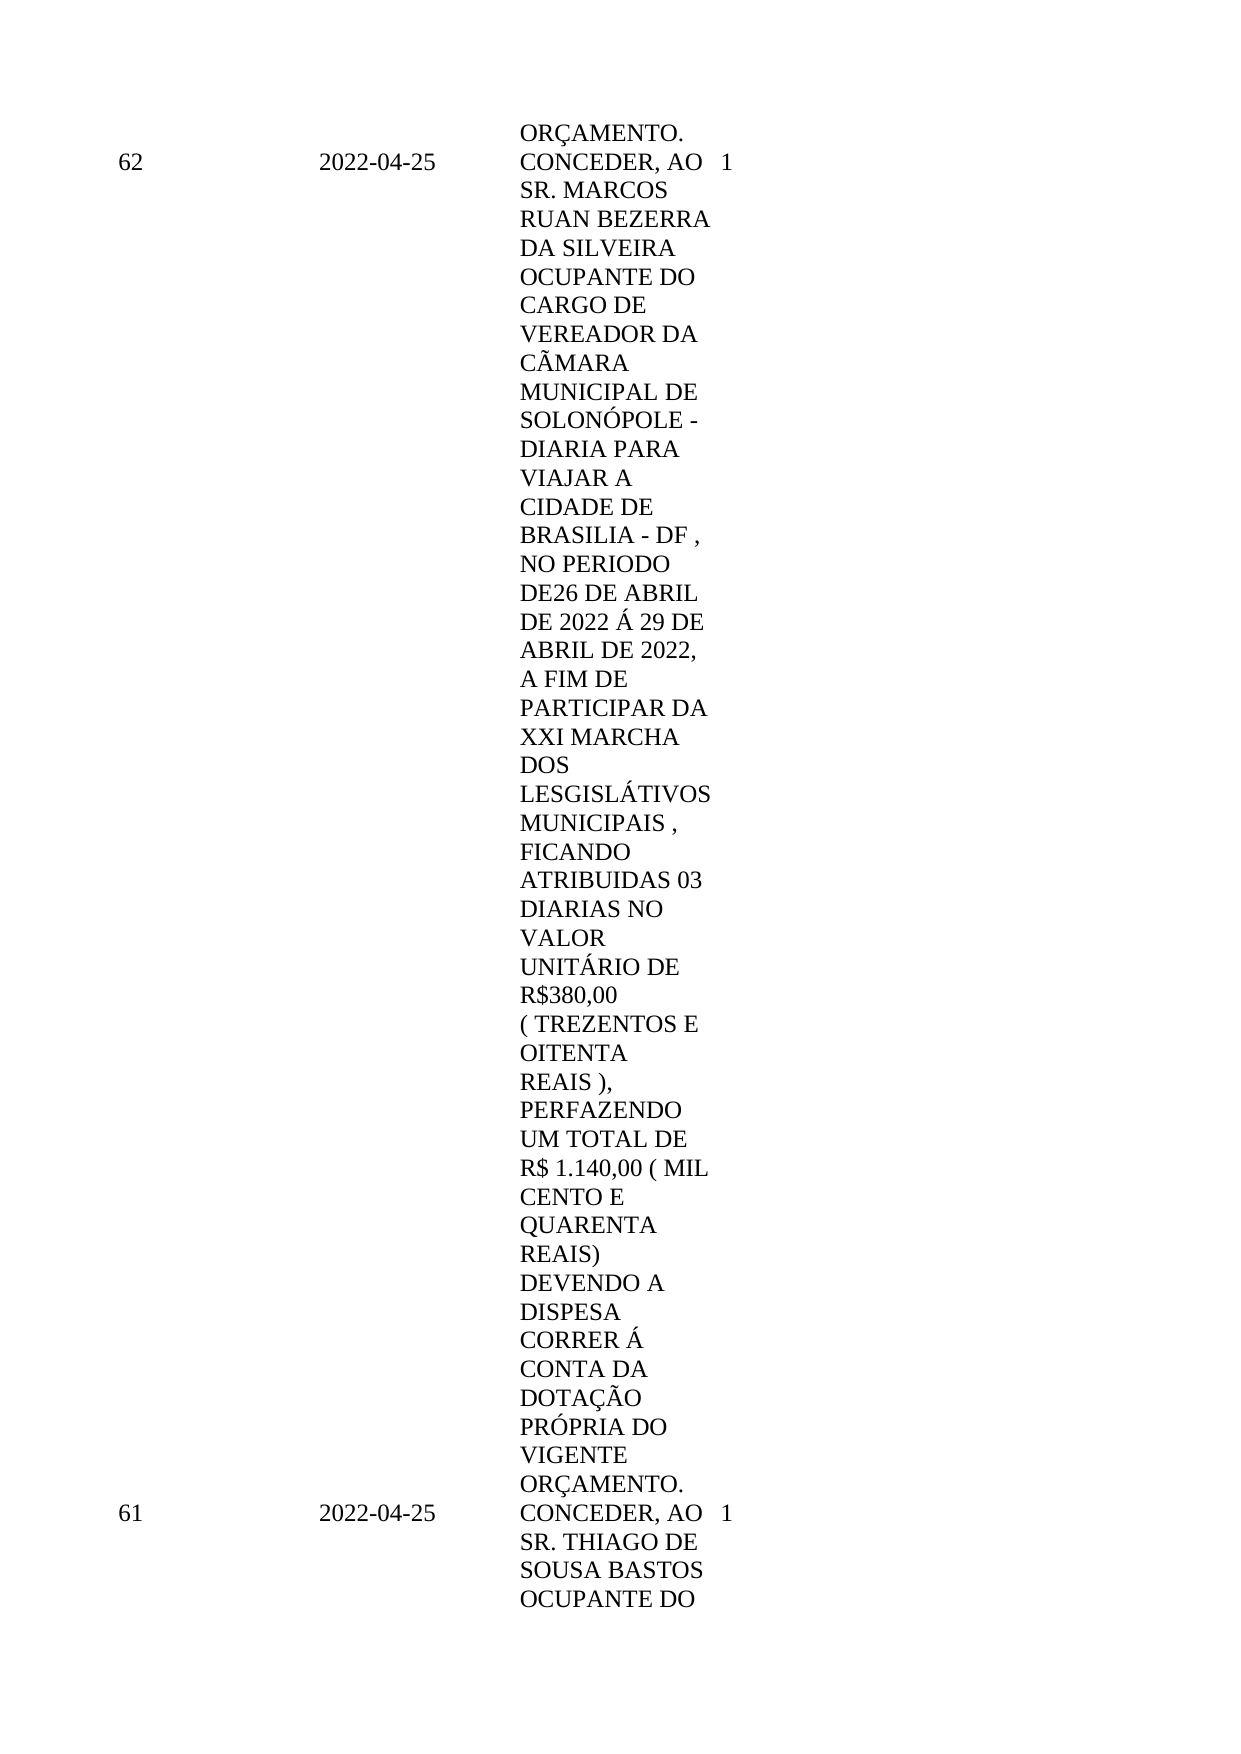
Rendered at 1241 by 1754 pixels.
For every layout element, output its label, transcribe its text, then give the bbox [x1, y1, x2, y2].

table_cell [921, 1498, 1122, 1613]
table_cell [118, 118, 319, 147]
table_cell [921, 147, 1122, 1498]
table_cell ORÇAMENTO. [520, 118, 720, 147]
table_cell 1 [720, 1498, 921, 1613]
table_cell CONCEDER, AO SR. MARCOS RUAN BEZERRA DA SILVEIRA OCUPANTE DO CARGO DE VEREADOR DA CÃMARA MUNICIPAL DE SOLONÓPOLE - DIARIA PARA VIAJAR A CIDADE DE BRASILIA - DF , NO PERIODO DE26 DE ABRIL DE 2022 Á 29 DE ABRIL DE 2022, A FIM DE PARTICIPAR DA XXI MARCHA DOS LESGISLÁTIVOS MUNICIPAIS , FICANDO ATRIBUIDAS 03 DIARIAS NO VALOR UNITÁRIO DE R$380,00 ( TREZENTOS E OITENTA REAIS ), PERFAZENDO UM TOTAL DE R$ 1.140,00 ( MIL CENTO E QUARENTA REAIS) DEVENDO A DISPESA CORRER Á CONTA DA DOTAÇÃO PRÓPRIA DO VIGENTE ORÇAMENTO. [520, 147, 720, 1498]
table_cell 61 [118, 1498, 319, 1613]
table_cell 1 [720, 147, 921, 1498]
table_cell [319, 118, 519, 147]
table_cell [921, 118, 1122, 147]
table_cell [720, 118, 921, 147]
table_cell CONCEDER, AO SR. THIAGO DE SOUSA BASTOS OCUPANTE DO [520, 1498, 720, 1613]
table_cell 2022-04-25 [319, 1498, 519, 1613]
table_cell 62 [118, 147, 319, 1498]
table_cell 2022-04-25 [319, 147, 519, 1498]
